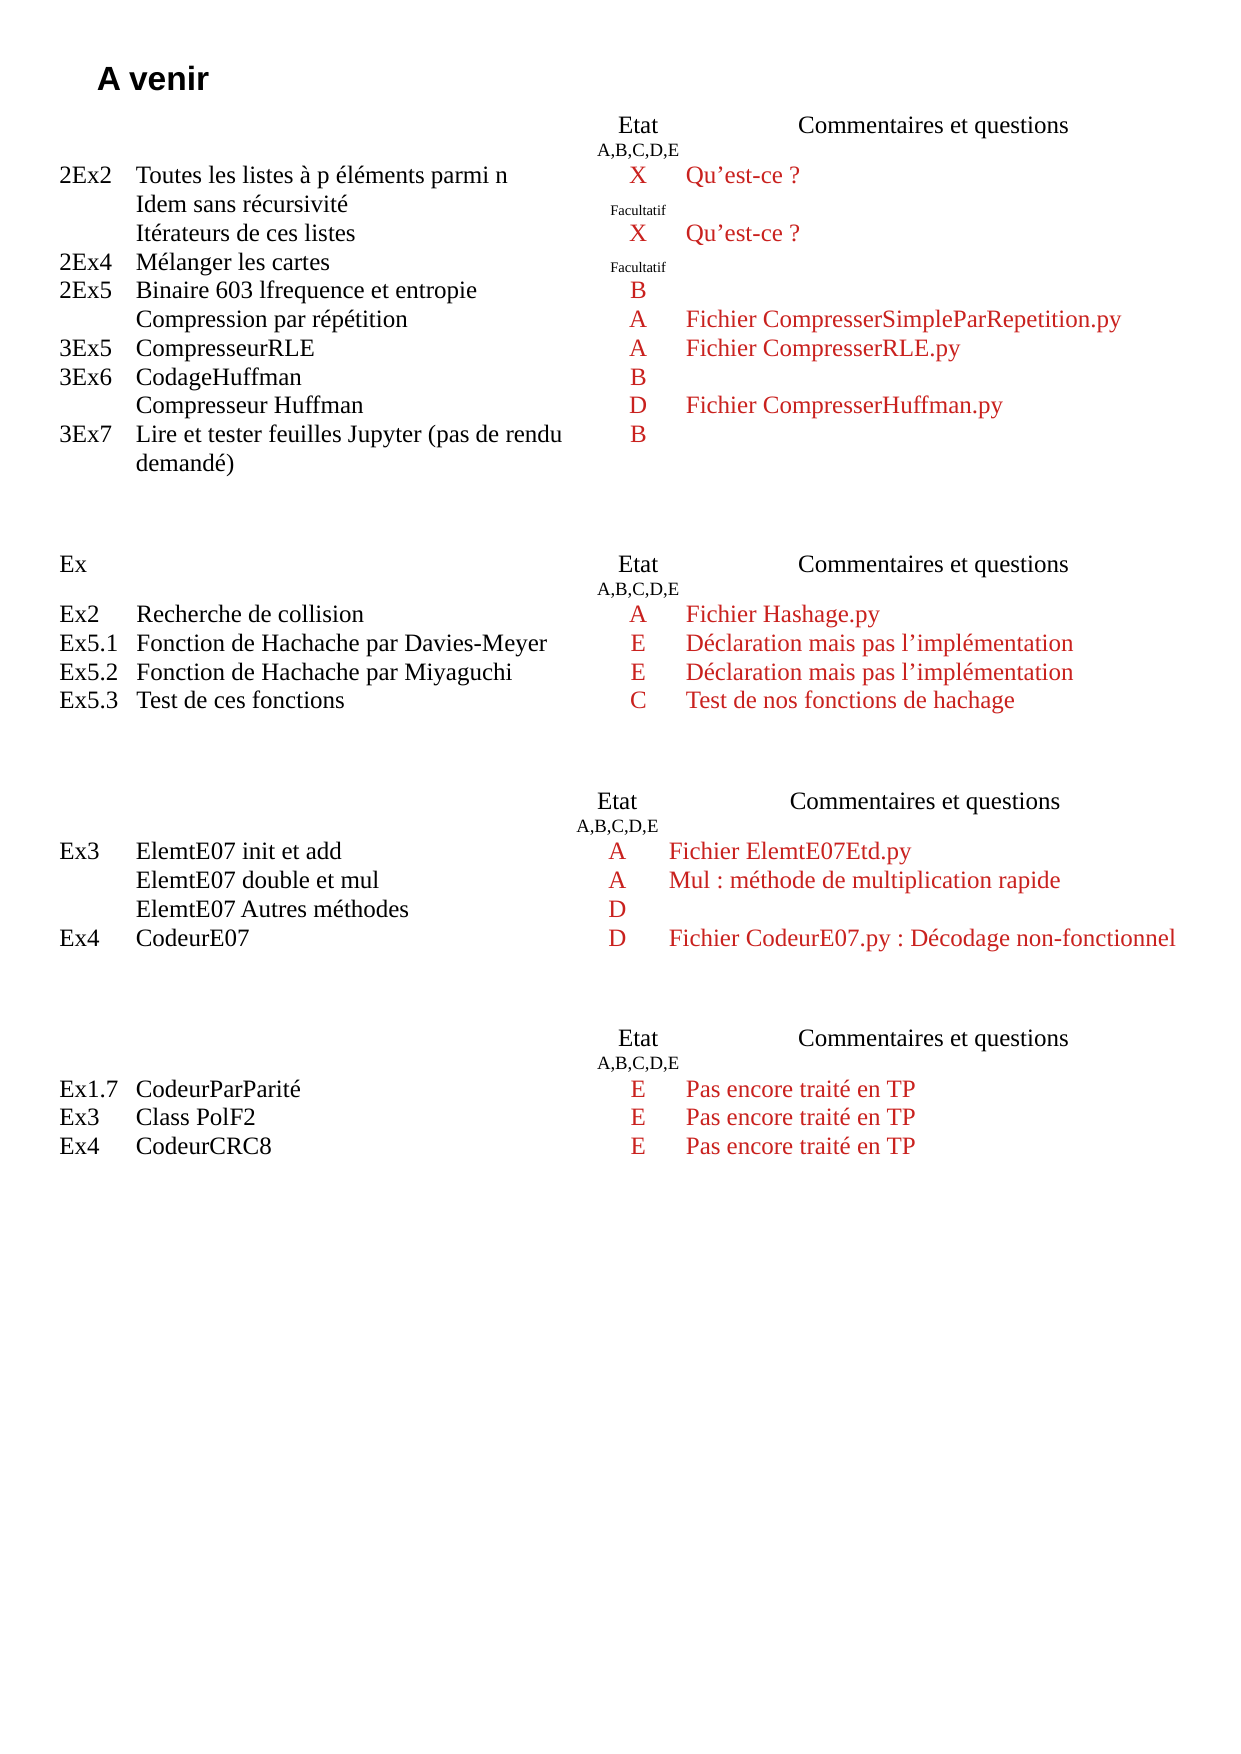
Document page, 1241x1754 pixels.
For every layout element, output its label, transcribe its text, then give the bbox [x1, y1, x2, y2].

table_header Commentaires et questions [669, 786, 1181, 836]
table_header [59, 1023, 136, 1074]
table_cell B [590, 362, 686, 391]
table_cell E [590, 1131, 686, 1160]
table_cell [59, 189, 136, 218]
table_cell [59, 865, 136, 894]
table_cell CodageHuffman [136, 362, 590, 391]
table_cell Pas encore traité en TP [686, 1131, 1181, 1160]
table_cell [59, 304, 136, 333]
table_cell CompresseurRLE [136, 333, 590, 362]
table_cell CodeurParParité [136, 1074, 590, 1102]
table_cell Qu’est-ce ? [686, 161, 1181, 189]
table_cell Compresseur Huffman [136, 391, 590, 419]
table_cell [59, 391, 136, 419]
table_cell [669, 894, 1181, 923]
table_cell Qu’est-ce ? [686, 218, 1181, 247]
table_cell 3Ex6 [59, 362, 136, 391]
table_cell Déclaration mais pas l’implémentation [686, 657, 1181, 685]
table_cell A [590, 599, 686, 628]
table_cell Fichier CompresserSimpleParRepetition.py [686, 304, 1181, 333]
table_header Etat A,B,C,D,E [590, 110, 686, 161]
table_cell Fonction de Hachache par Davies-Meyer [136, 628, 590, 657]
table_cell ElemtE07 Autres méthodes [136, 894, 566, 923]
table_cell Test de ces fonctions [136, 685, 590, 714]
table_cell [686, 362, 1181, 391]
table_header [136, 786, 566, 836]
table_cell E [590, 1103, 686, 1131]
table_header Commentaires et questions [686, 110, 1181, 161]
table_cell Fichier CompresserHuffman.py [686, 391, 1181, 419]
table_cell ElemtE07 double et mul [136, 865, 566, 894]
table_cell Fichier ElemtE07Etd.py [669, 836, 1181, 865]
table_header Commentaires et questions [686, 1023, 1181, 1074]
table_cell A [590, 304, 686, 333]
table_cell D [590, 391, 686, 419]
table_cell X [590, 218, 686, 247]
table_cell Compression par répétition [136, 304, 590, 333]
table_cell [686, 189, 1181, 218]
table_cell 3Ex5 [59, 333, 136, 362]
table_cell Ex1.7 [59, 1074, 136, 1102]
table_cell Pas encore traité en TP [686, 1103, 1181, 1131]
table_cell Class PolF2 [136, 1103, 590, 1131]
table_cell Toutes les listes à p éléments parmi n [136, 161, 590, 189]
table_cell Idem sans récursivité [136, 189, 590, 218]
table_cell Mul : méthode de multiplication rapide [669, 865, 1181, 894]
table_cell ElemtE07 init et add [136, 836, 566, 865]
table_cell Binaire 603 lfrequence et entropie [136, 276, 590, 304]
table_header Ex [59, 549, 136, 599]
table_cell D [566, 923, 668, 951]
table_cell E [590, 657, 686, 685]
table_cell Fichier CompresserRLE.py [686, 333, 1181, 362]
table_header Etat A,B,C,D,E [566, 786, 668, 836]
table_cell Fichier CodeurE07.py : Décodage non-fonctionnel [669, 923, 1181, 951]
table_cell Ex5.1 [59, 628, 136, 657]
table_cell [686, 276, 1181, 304]
table_cell C [590, 685, 686, 714]
table_cell Test de nos fonctions de hachage [686, 685, 1181, 714]
table_cell 2Ex2 [59, 161, 136, 189]
table_cell 2Ex5 [59, 276, 136, 304]
table_cell [686, 247, 1181, 276]
table_header [59, 110, 136, 161]
table_header [136, 110, 590, 161]
table_cell B [590, 276, 686, 304]
table_cell Ex5.2 [59, 657, 136, 685]
table_cell Déclaration mais pas l’implémentation [686, 628, 1181, 657]
table_header Etat A,B,C,D,E [590, 1023, 686, 1074]
table_cell B [590, 419, 686, 477]
table_cell Ex4 [59, 923, 136, 951]
table_cell CodeurE07 [136, 923, 566, 951]
table_cell Ex2 [59, 599, 136, 628]
table_cell Fonction de Hachache par Miyaguchi [136, 657, 590, 685]
table_cell Recherche de collision [136, 599, 590, 628]
table_cell Facultatif [590, 247, 686, 276]
table_cell Mélanger les cartes [136, 247, 590, 276]
table_cell Ex3 [59, 836, 136, 865]
table_cell Pas encore traité en TP [686, 1074, 1181, 1102]
table_cell 2Ex4 [59, 247, 136, 276]
table_cell Ex3 [59, 1103, 136, 1131]
table_cell [686, 419, 1181, 477]
subtitle A venir [97, 59, 1181, 98]
table_cell 3Ex7 [59, 419, 136, 477]
table_cell E [590, 1074, 686, 1102]
table_cell Lire et tester feuilles Jupyter (pas de rendu demandé) [136, 419, 590, 477]
table_cell E [590, 628, 686, 657]
table_cell Ex5.3 [59, 685, 136, 714]
table_cell A [566, 836, 668, 865]
table_cell Ex4 [59, 1131, 136, 1160]
table_cell [59, 218, 136, 247]
table_cell A [566, 865, 668, 894]
table_cell Fichier Hashage.py [686, 599, 1181, 628]
table_cell [59, 894, 136, 923]
table_cell Itérateurs de ces listes [136, 218, 590, 247]
table_header Etat A,B,C,D,E [590, 549, 686, 599]
table_header [136, 549, 590, 599]
table_header Commentaires et questions [686, 549, 1181, 599]
table_cell Facultatif [590, 189, 686, 218]
table_header [59, 786, 136, 836]
table_cell CodeurCRC8 [136, 1131, 590, 1160]
table_cell D [566, 894, 668, 923]
table_cell X [590, 161, 686, 189]
table_header [136, 1023, 590, 1074]
table_cell A [590, 333, 686, 362]
